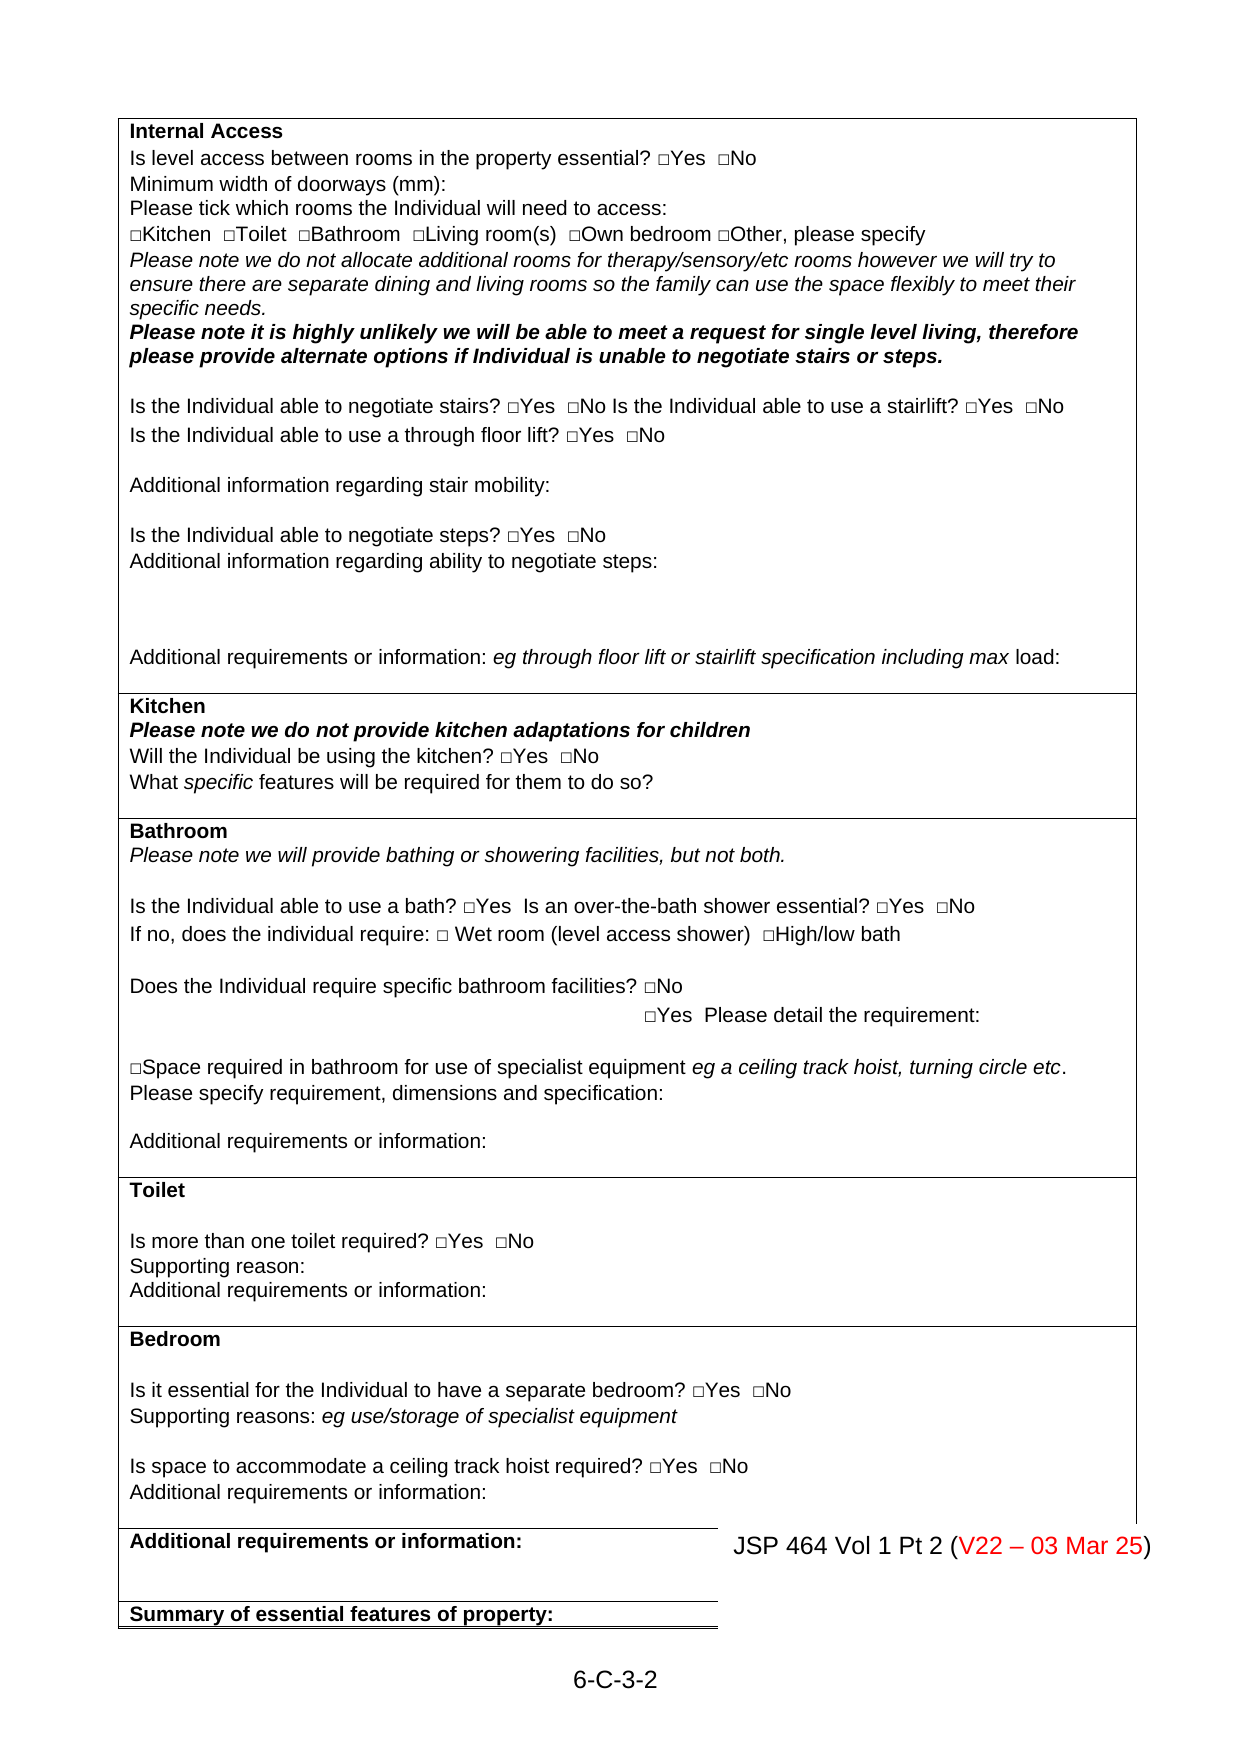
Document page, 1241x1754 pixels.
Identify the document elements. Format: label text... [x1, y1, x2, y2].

table_cell [663, 119, 935, 143]
table_cell Is the Individual able to use a bath? ☐Yes Is an over-the-bath shower essential? ☐Yes ☐No If no, does the individual require: ☐ Wet room (level access shower) ☐High/low bath Does the Individual require specific bathroom facilities? ☐No ☐Yes Please detail the requirement: ☐Space required in bathroom for use of specialist equipment eg a ceiling track hoist, turning circle etc. Please specify requirement, dimensions and specification: Additional requirements or information: [119, 891, 1136, 1177]
table_cell [663, 1327, 935, 1375]
table_cell Is level access between rooms in the property essential? ☐Yes ☐No Minimum width of doorways (mm): Please tick which rooms the Individual will need to access: ☐Kitchen ☐Toilet ☐Bathroom ☐Living room(s) ☐Own bedroom ☐Other, please specify Please note we do not allocate additional rooms for therapy/sensory/etc rooms however we will try to ensure there are separate dining and living rooms so the family can use the space flexibly to meet their specific needs. Please note it is highly unlikely we will be able to meet a request for single level living, therefore please provide alternate options if Individual is unable to negotiate stairs or steps. Is the Individual able to negotiate stairs? ☐Yes ☐No Is the Individual able to use a stairlift? ☐Yes ☐No Is the Individual able to use a through floor lift? ☐Yes ☐No Additional information regarding stair mobility: Is the Individual able to negotiate steps? ☐Yes ☐No Additional information regarding ability to negotiate steps: Additional requirements or information: eg through floor lift or stairlift specification including max load: [119, 143, 1136, 693]
table_cell Is more than one toilet required? ☐Yes ☐No Supporting reason: Additional requirements or information: [119, 1226, 1136, 1326]
table_cell [935, 1178, 1136, 1226]
table_cell [663, 1178, 935, 1226]
table_cell Bathroom Please note we will provide bathing or showering facilities, but not both. [119, 819, 1136, 891]
table_cell Is it essential for the Individual to have a separate bedroom? ☐Yes ☐No Supporting reasons: eg use/storage of specialist equipment Is space to accommodate a ceiling track hoist required? ☐Yes ☐No Additional requirements or information: [119, 1375, 1136, 1528]
table_cell [390, 1178, 663, 1226]
table_cell Kitchen Please note we do not provide kitchen adaptations for children [119, 694, 1136, 742]
table_cell Toilet [119, 1178, 390, 1226]
table_cell [390, 1327, 663, 1375]
table_cell [935, 119, 1136, 143]
table_cell Internal Access [119, 119, 390, 143]
table_cell [390, 119, 663, 143]
table_cell [935, 1327, 1136, 1375]
table_cell Additional requirements or information: [119, 1529, 718, 1601]
table_cell Summary of essential features of property: [119, 1602, 718, 1626]
table_cell Will the Individual be using the kitchen? ☐Yes ☐No What specific features will be required for them to do so? [119, 742, 1136, 818]
table_cell Bedroom [119, 1327, 390, 1375]
